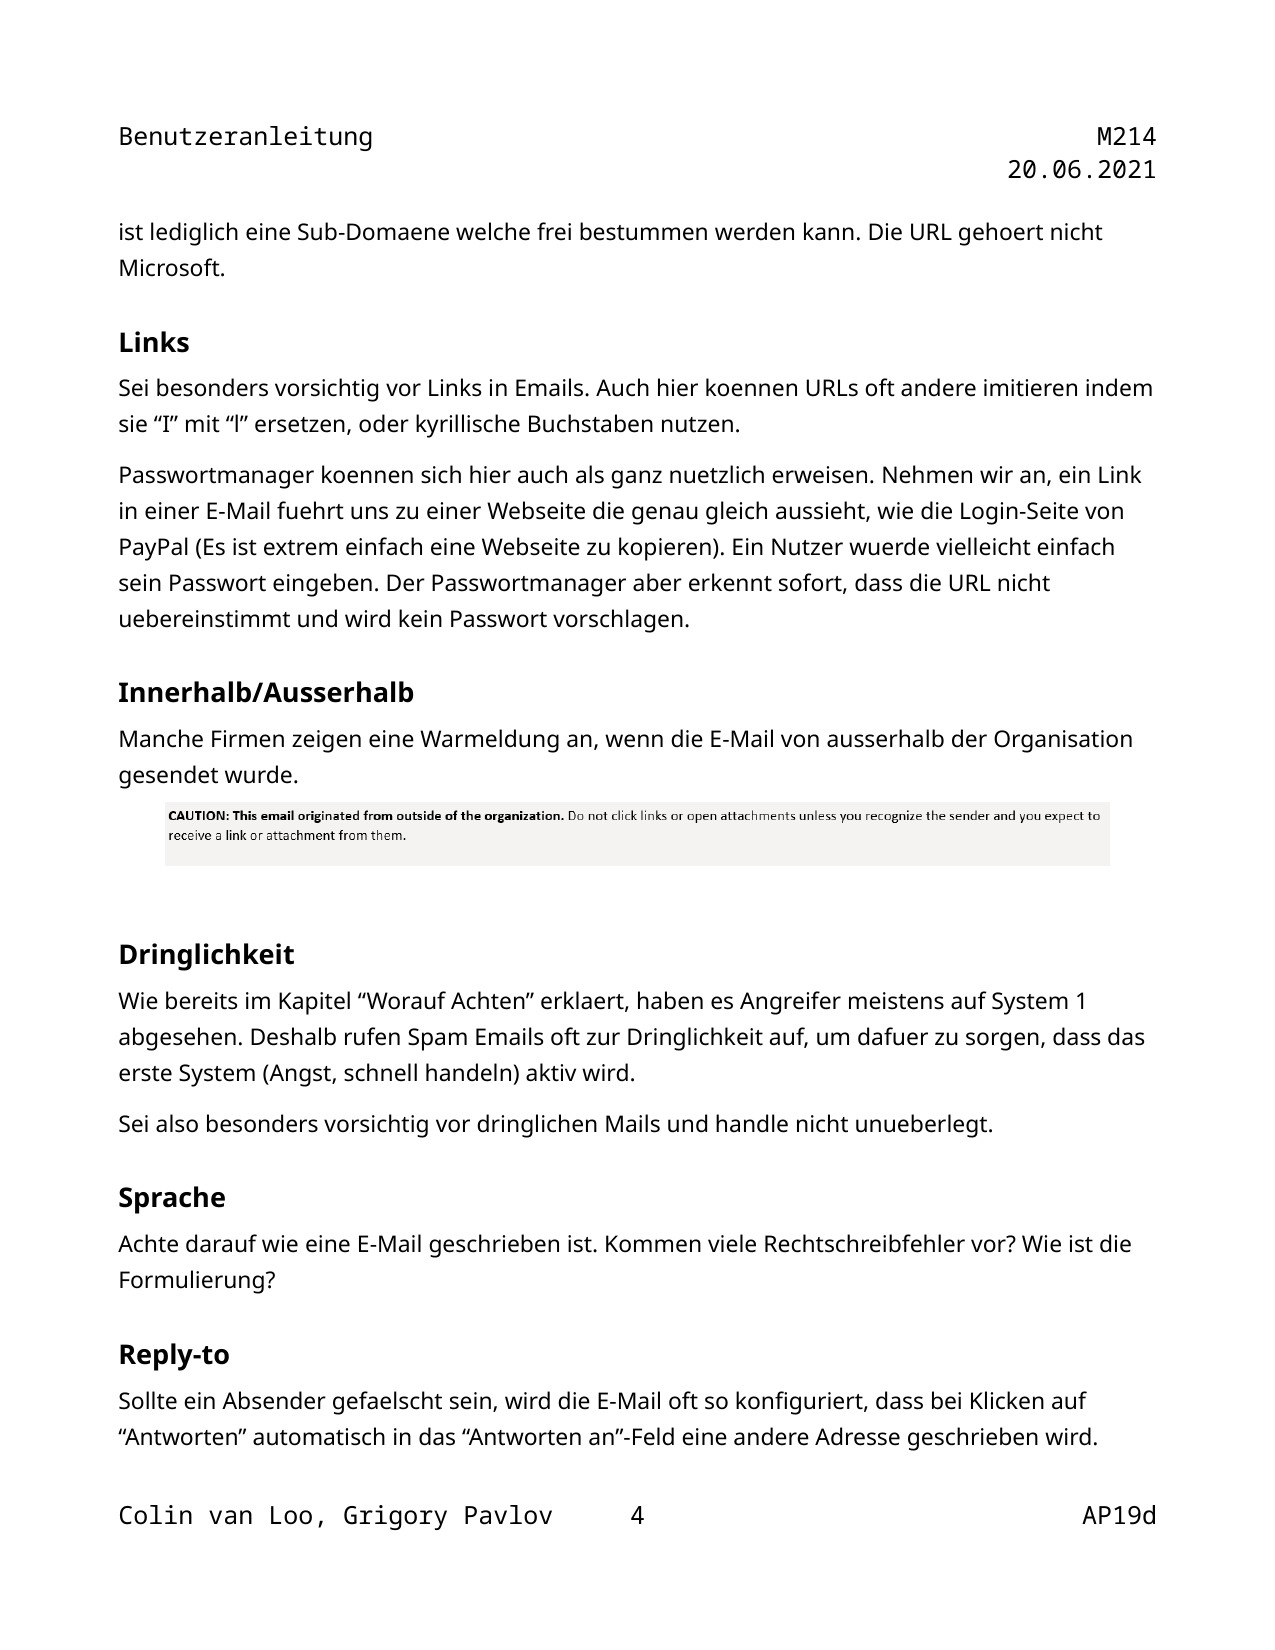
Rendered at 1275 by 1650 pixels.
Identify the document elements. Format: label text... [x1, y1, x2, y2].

subtitle Dringlichkeit [118, 936, 1157, 973]
text Wie bereits im Kapitel “Worauf Achten” erklaert, haben es Angreifer meistens auf System 1 abgesehen. Deshalb rufen Spam Emails oft zur Dringlichkeit auf, um dafuer zu sorgen, dass das erste System (Angst, schnell handeln) aktiv wird. [118, 985, 1157, 1088]
subtitle Links [118, 323, 1157, 360]
picture [165, 802, 1111, 866]
subtitle Innerhalb/Ausserhalb [118, 674, 1157, 711]
subtitle Sprache [118, 1179, 1157, 1216]
text Manche Firmen zeigen eine Warmeldung an, wenn die E-Mail von ausserhalb der Organisation gesendet wurde. [118, 723, 1157, 791]
text Passwortmanager koennen sich hier auch als ganz nuetzlich erweisen. Nehmen wir an, ein Link in einer E-Mail fuehrt uns zu einer Webseite die genau gleich aussieht, wie die Login-Seite von PayPal (Es ist extrem einfach eine Webseite zu kopieren). Ein Nutzer wuerde vielleicht einfach sein Passwort eingeben. Der Passwortmanager aber erkennt sofort, dass die URL nicht uebereinstimmt und wird kein Passwort vorschlagen. [118, 459, 1157, 634]
subtitle Reply-to [118, 1336, 1157, 1372]
text ist lediglich eine Sub-Domaene welche frei bestummen werden kann. Die URL gehoert nicht Microsoft. [118, 216, 1157, 283]
text Sei besonders vorsichtig vor Links in Emails. Auch hier koennen URLs oft andere imitieren indem sie “I” mit “l” ersetzen, oder kyrillische Buchstaben nutzen. [118, 372, 1157, 439]
text Sollte ein Absender gefaelscht sein, wird die E-Mail oft so konfiguriert, dass bei Klicken auf “Antworten” automatisch in das “Antworten an”-Feld eine andere Adresse geschrieben wird. [118, 1385, 1157, 1452]
text Sei also besonders vorsichtig vor dringlichen Mails und handle nicht unueberlegt. [118, 1107, 1157, 1139]
text Achte darauf wie eine E-Mail geschrieben ist. Kommen viele Rechtschreibfehler vor? Wie ist die Formulierung? [118, 1228, 1157, 1295]
